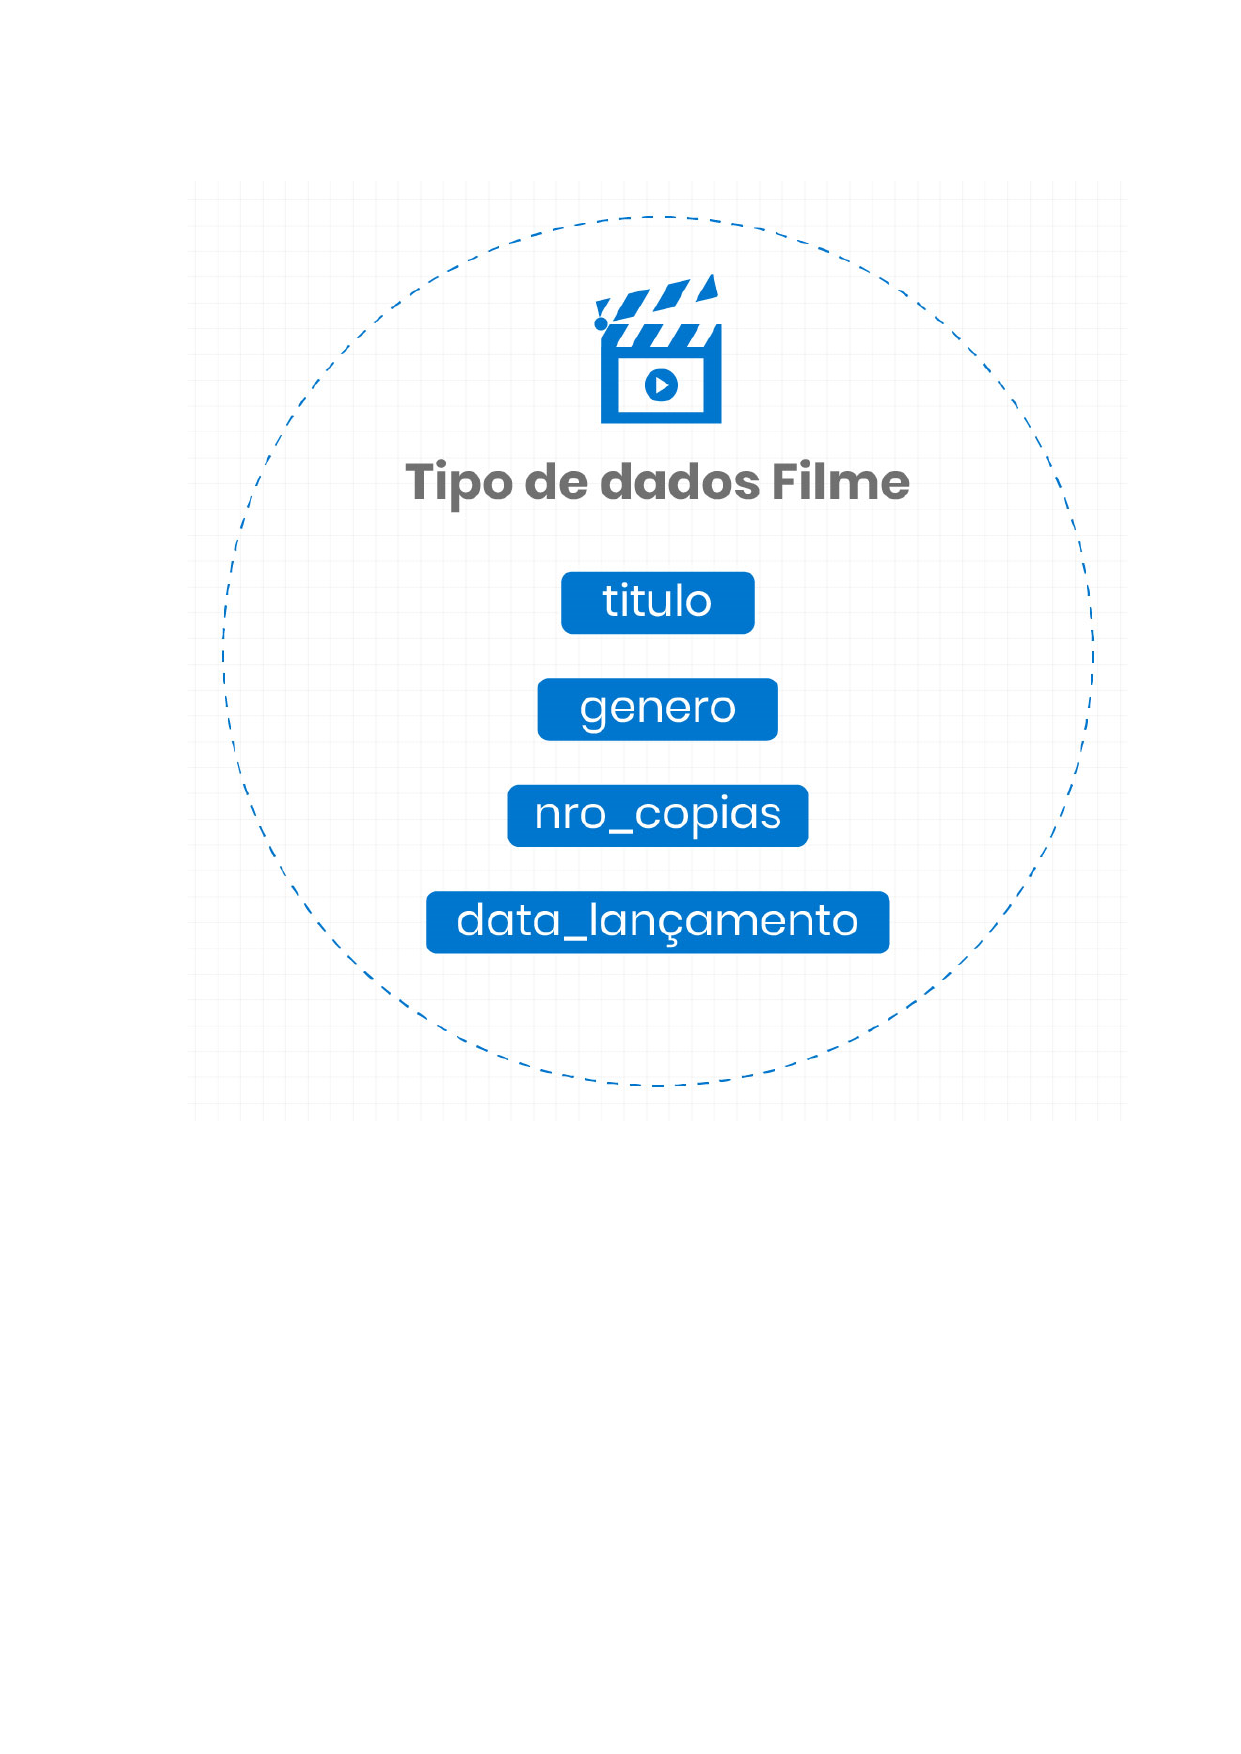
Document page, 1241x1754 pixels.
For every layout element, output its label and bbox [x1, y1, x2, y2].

picture [187, 181, 1128, 1121]
